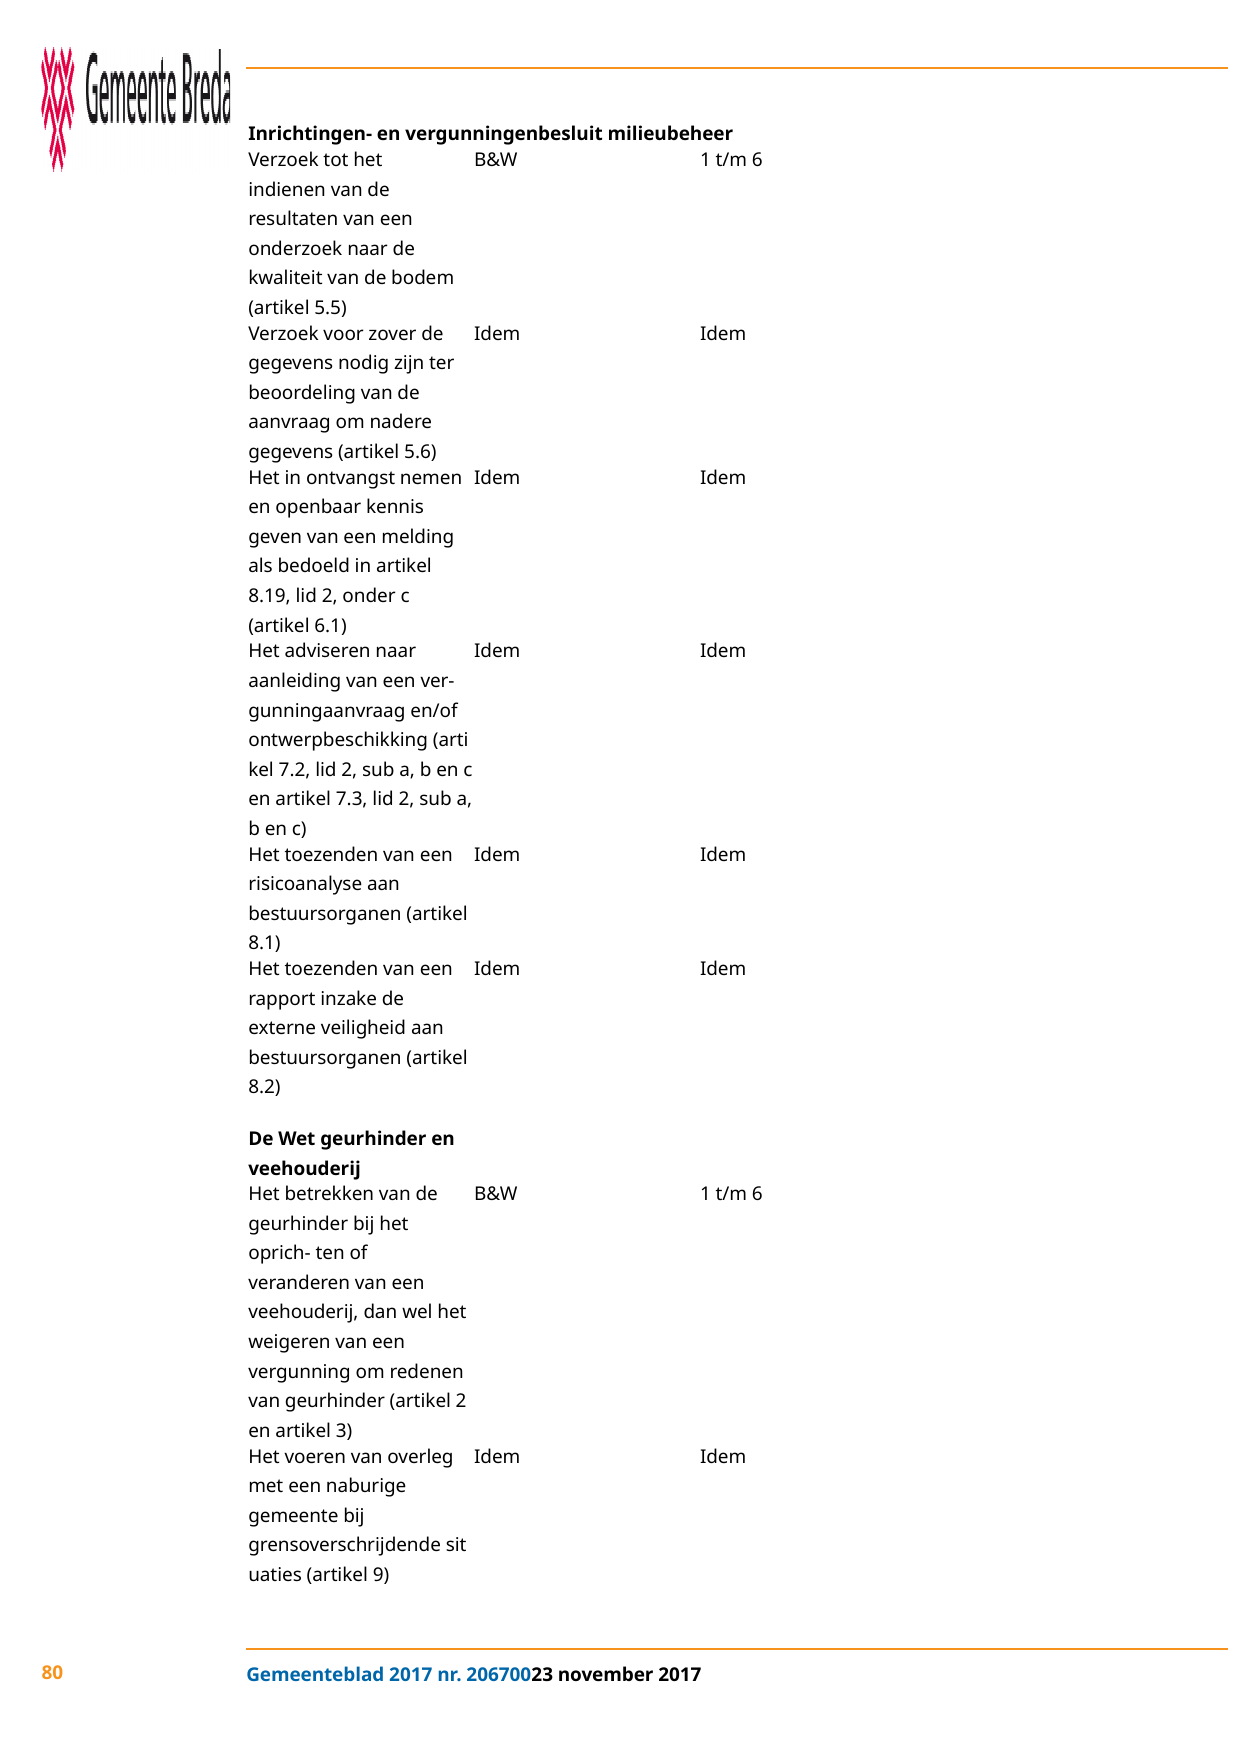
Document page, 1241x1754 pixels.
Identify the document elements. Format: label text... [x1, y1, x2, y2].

table_cell [926, 638, 1152, 841]
table_cell Het in ontvangst nemen en openbaar kennis geven van een melding als bedoeld in artikel 8.19, lid 2, onder c (artikel 6.1) [248, 464, 474, 638]
table_cell Het voeren van overleg met een naburige gemeente bij grensoverschrijdende situaties (artikel 9) [248, 1443, 474, 1587]
table_cell Idem [474, 1443, 700, 1587]
table_cell 1 t/m 6 [700, 1180, 926, 1443]
table_cell Idem [474, 841, 700, 955]
table_cell B&W [474, 146, 700, 320]
table_cell Idem [474, 955, 700, 1099]
table_cell [926, 1099, 1152, 1125]
table_cell Het adviseren naar aanleiding van een ver- gunningaanvraag en/of ontwerpbeschikking (artikel 7.2, lid 2, sub a, b en c en artikel 7.3, lid 2, sub a, b en c) [248, 638, 474, 841]
table_cell [248, 1099, 474, 1125]
table_cell B&W [474, 1180, 700, 1443]
table_cell Verzoek voor zover de gegevens nodig zijn ter beoordeling van de aanvraag om nadere gegevens (artikel 5.6) [248, 320, 474, 464]
table_cell Idem [700, 1443, 926, 1587]
table_cell [474, 1125, 700, 1180]
table_cell [926, 95, 1152, 121]
table_cell [474, 1099, 700, 1125]
table_cell [926, 841, 1152, 955]
table_cell [926, 320, 1152, 464]
table_cell Idem [700, 320, 926, 464]
table_cell 1 t/m 6 [700, 146, 926, 320]
table_cell [474, 95, 700, 121]
table_cell [926, 955, 1152, 1099]
table_cell Idem [474, 464, 700, 638]
table_cell Idem [700, 638, 926, 841]
table_cell [926, 1443, 1152, 1587]
table_cell [700, 1099, 926, 1125]
table_cell Idem [700, 955, 926, 1099]
table_cell Inrichtingen- en vergunningenbesluit milieubeheer [248, 121, 1152, 146]
table_cell Idem [700, 841, 926, 955]
table_cell Het betrekken van de geurhinder bij het oprich- ten of veranderen van een veehouderij, dan wel het weigeren van een vergunning om redenen van geurhinder (artikel 2 en artikel 3) [248, 1180, 474, 1443]
table_cell [700, 1125, 926, 1180]
table_cell [926, 1180, 1152, 1443]
table_cell Verzoek tot het indienen van de resultaten van een onderzoek naar de kwaliteit van de bodem (artikel 5.5) [248, 146, 474, 320]
table_cell [926, 146, 1152, 320]
table_cell Het toezenden van een rapport inzake de externe veiligheid aan bestuursorganen (artikel 8.2) [248, 955, 474, 1099]
table_cell [926, 1125, 1152, 1180]
table_cell [700, 95, 926, 121]
table_cell De Wet geurhinder en veehouderij [248, 1125, 474, 1180]
table_cell [248, 95, 474, 121]
table_cell [926, 464, 1152, 638]
table_cell Het toezenden van een risicoanalyse aan bestuursorganen (artikel 8.1) [248, 841, 474, 955]
table_cell Idem [700, 464, 926, 638]
picture [41, 47, 231, 172]
table_cell Idem [474, 638, 700, 841]
table_cell Idem [474, 320, 700, 464]
